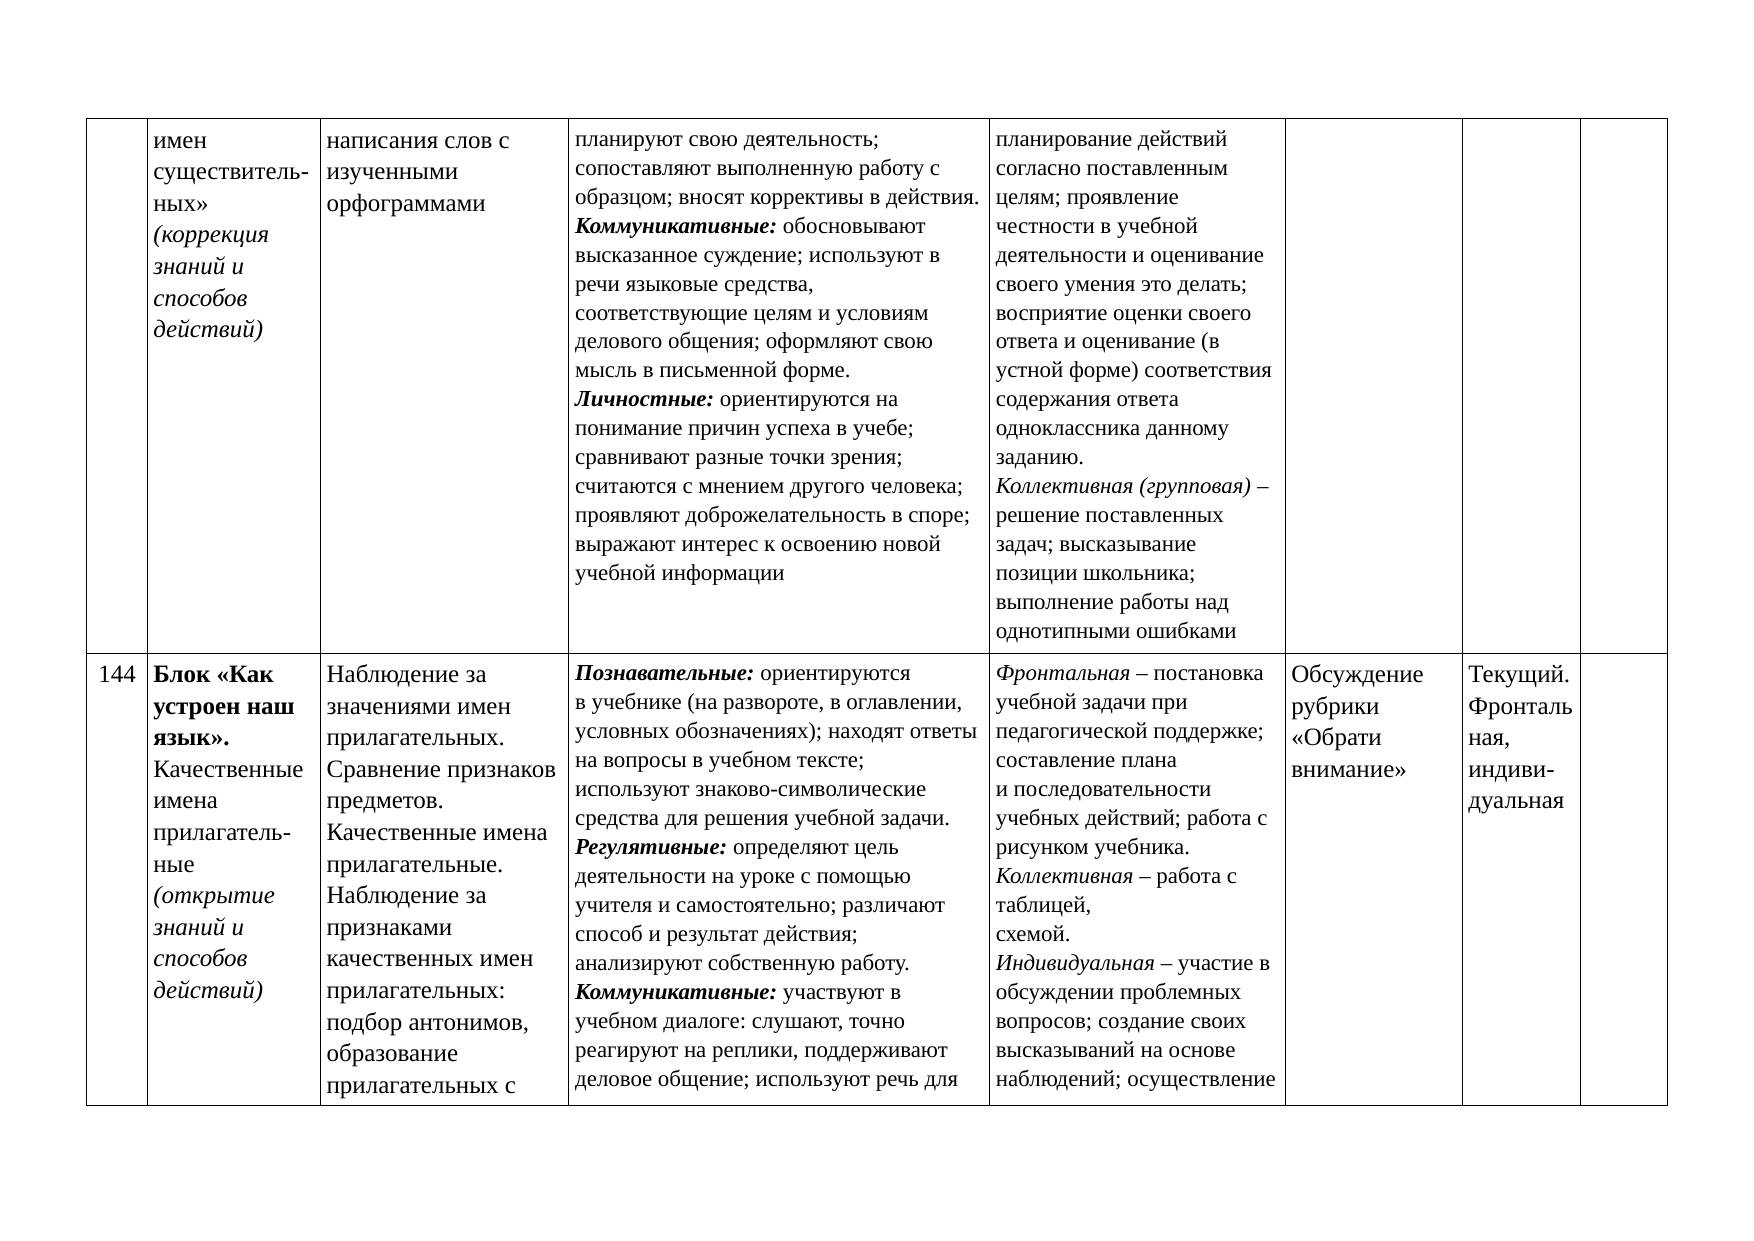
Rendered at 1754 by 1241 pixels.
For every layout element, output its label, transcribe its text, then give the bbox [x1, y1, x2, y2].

table_cell планирование действий согласно поставленным целям; проявление честности в учебной деятельности и оценивание своего умения это делать; восприятие оценки своего ответа и оценивание (в устной форме) соответствия содержания ответа одноклассника данному заданию. Коллективная (групповая) – решение поставленных задач; высказывание позиции школьника; выполнение работы над однотипными ошибками [990, 119, 1285, 653]
table_cell планируют свою деятельность; сопоставляют выполненную работу с образцом; вносят коррективы в действия. Коммуникативные: обосновывают высказанное суждение; используют в речи языковые средства, соответствующие целям и условиям делового общения; оформляют свою мысль в письменной форме. Личностные: ориентируются на понимание причин успеха в учебе; сравнивают разные точки зрения; считаются с мнением другого человека; проявляют доброжелательность в споре; выражают интерес к освоению новой учебной информации [569, 119, 989, 653]
table_cell имен существитель-ных» (коррекция знаний и способов действий) [148, 119, 320, 653]
table_cell [87, 119, 147, 653]
table_cell [1463, 119, 1580, 653]
table_cell Наблюдение за значениями имен прилагательных. Сравнение признаков предметов. Качественные имена прилагательные. Наблюдение за признаками качественных имен прилагательных: подбор антонимов, образование прилагательных с [321, 654, 568, 1105]
table_cell Познавательные: ориентируются в учебнике (на развороте, в оглавлении, условных обозначениях); находят ответы на вопросы в учебном тексте; используют знаково-символические средства для решения учебной задачи. Регулятивные: определяют цель деятельности на уроке с помощью учителя и самостоятельно; различают способ и результат действия; анализируют собственную работу. Коммуникативные: участвуют в учебном диалоге: слушают, точно реагируют на реплики, поддерживают деловое общение; используют речь для [569, 654, 989, 1105]
table_cell Обсуждение рубрики «Обрати внимание» [1286, 654, 1462, 1105]
table_cell написания слов с изученными орфограммами [321, 119, 568, 653]
table_cell Фронтальная – постановка учебной задачи при педагогической поддержке; составление плана и последовательности учебных действий; работа с рисунком учебника. Коллективная – работа с таблицей, схемой. Индивидуальная – участие в обсуждении проблемных вопросов; создание своих высказываний на основе наблюдений; осуществление [990, 654, 1285, 1105]
table_cell [1581, 119, 1667, 653]
table_cell [1286, 119, 1462, 653]
table_cell 144 [87, 654, 147, 1105]
table_cell Блок «Как устроен наш язык». Качественные имена прилагатель-ные (открытие знаний и способов действий) [148, 654, 320, 1105]
table_cell Текущий. Фронтальная, индиви-дуальная [1463, 654, 1580, 1105]
table_cell [1581, 654, 1667, 1105]
